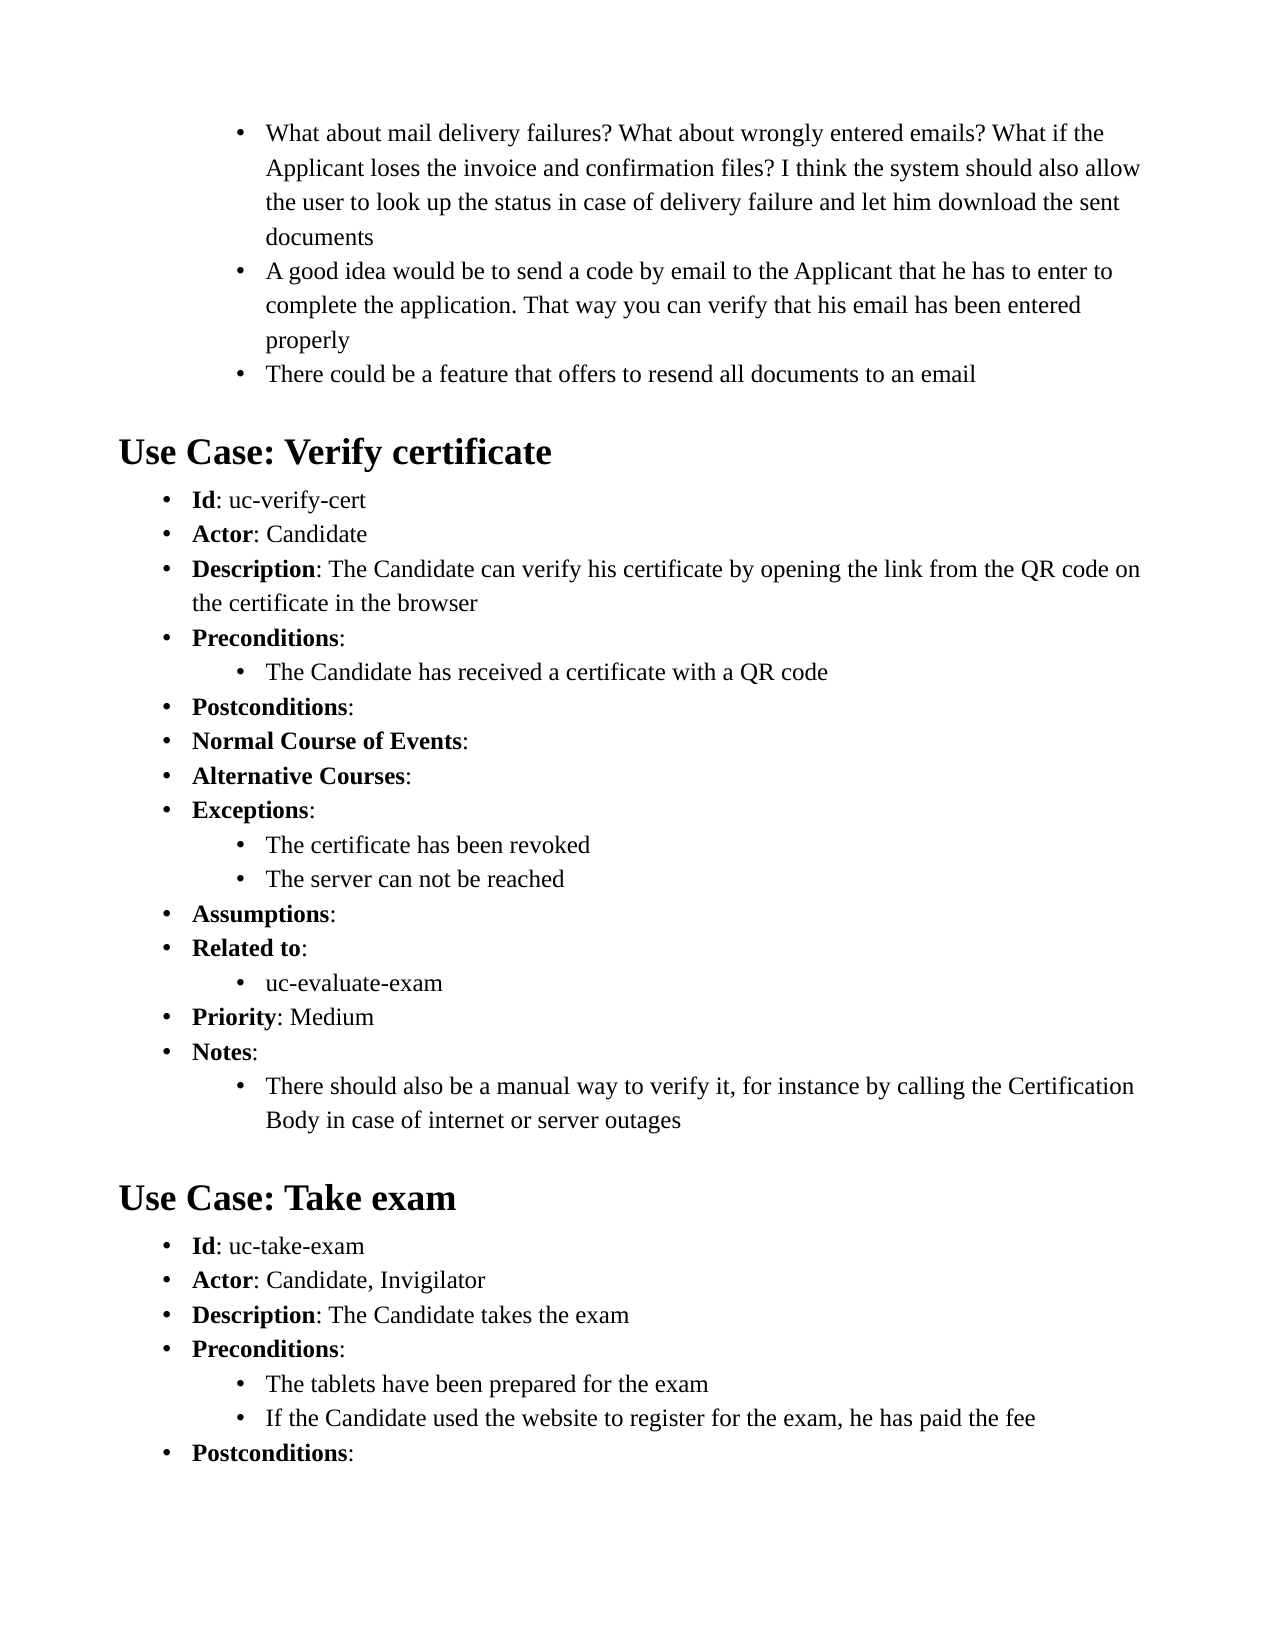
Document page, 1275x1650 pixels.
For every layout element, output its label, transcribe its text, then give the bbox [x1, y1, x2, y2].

list Preconditions: [162, 623, 1157, 652]
list Normal Course of Events: [162, 726, 1157, 755]
subtitle Use Case: Take exam [118, 1176, 1157, 1219]
list Notes: [162, 1037, 1157, 1065]
list Postconditions: [162, 1438, 1157, 1467]
list Actor: Candidate, Invigilator [162, 1266, 1157, 1294]
list What about mail delivery failures? What about wrongly entered emails? What if the Applicant loses the invoice and confirmation files? I think the system should also allow the user to look up the status in case of delivery failure and let him download the sent documents [236, 118, 1157, 250]
list Preconditions: [162, 1334, 1157, 1363]
list Assumptions: [162, 899, 1157, 927]
list The certificate has been revoked [236, 830, 1157, 858]
list The server can not be reached [236, 864, 1157, 893]
list Priority: Medium [162, 1002, 1157, 1031]
list Description: The Candidate takes the exam [162, 1300, 1157, 1329]
list uc-evaluate-exam [236, 968, 1157, 996]
list There could be a feature that offers to resend all documents to an email [236, 359, 1157, 388]
list Id: uc-verify-cert [162, 485, 1157, 514]
list Alternative Courses: [162, 761, 1157, 789]
list Description: The Candidate can verify his certificate by opening the link from the QR code on the certificate in the browser [162, 554, 1157, 617]
subtitle Use Case: Verify certificate [118, 429, 1157, 472]
list If the Candidate used the website to register for the exam, he has paid the fee [236, 1403, 1157, 1432]
list Id: uc-take-exam [162, 1231, 1157, 1260]
list Exceptions: [162, 795, 1157, 824]
list The tablets have been prepared for the exam [236, 1369, 1157, 1398]
list Postconditions: [162, 692, 1157, 721]
list A good idea would be to send a code by email to the Applicant that he has to enter to complete the application. That way you can verify that his email has been entered properly [236, 256, 1157, 354]
list Related to: [162, 933, 1157, 962]
list Actor: Candidate [162, 519, 1157, 548]
list There should also be a manual way to verify it, for instance by calling the Certification Body in case of internet or server outages [236, 1071, 1157, 1134]
list The Candidate has received a certificate with a QR code [236, 657, 1157, 686]
